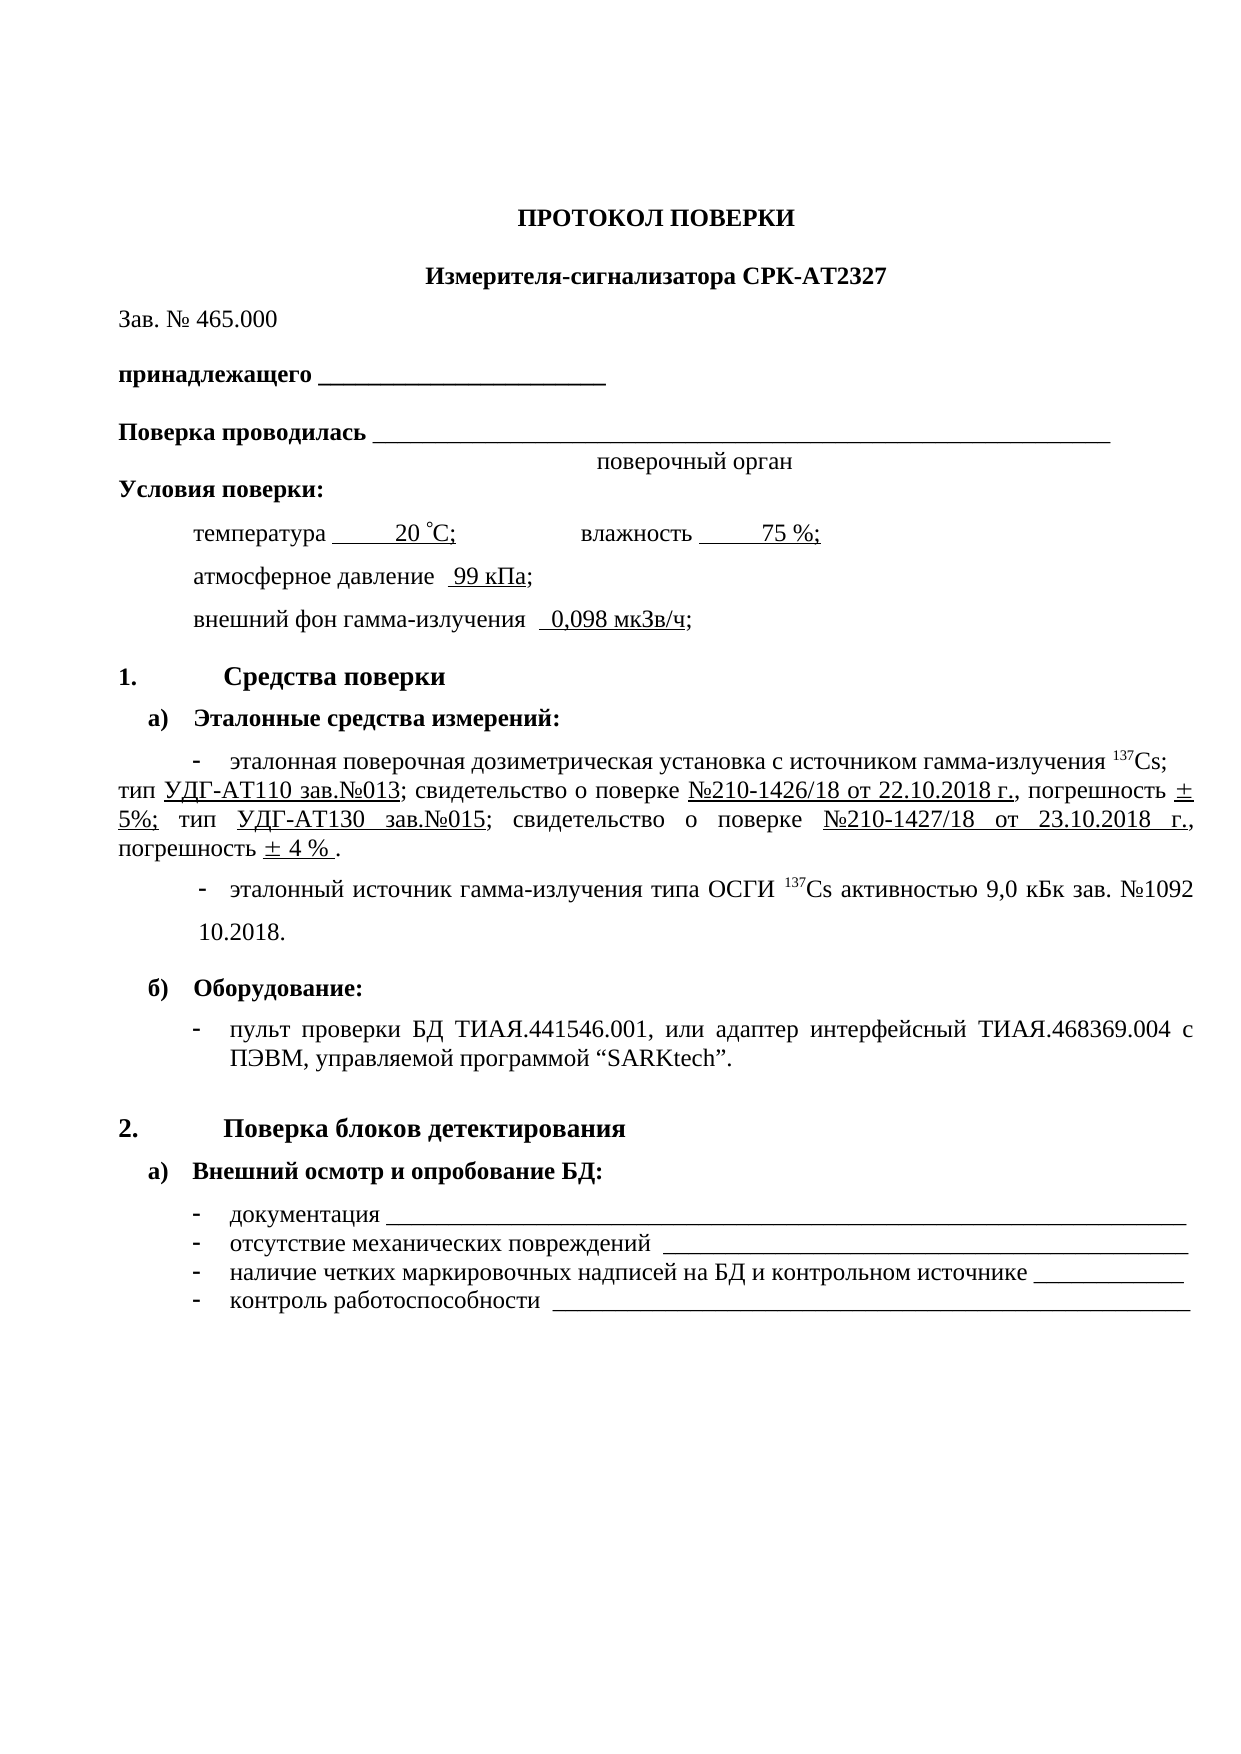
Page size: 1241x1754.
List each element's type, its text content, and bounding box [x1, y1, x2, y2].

text внешний фон гамма-излучения 0,098 мкЗв/ч; [118, 604, 1194, 633]
list эталонный источник гамма-излучения типа ОСГИ 137Cs активностью 9,0 кБк зав. №1092 10.2018. [198, 874, 1194, 946]
list пульт проверки БД ТИАЯ.441546.001, или адаптер интерфейсный ТИАЯ.468369.004 с ПЭВМ, управляемой программой “SARKtech”. [192, 1014, 1194, 1071]
text принадлежащего _______________________ [118, 359, 1194, 388]
text а) Эталонные средства измерений: [118, 703, 1194, 732]
subtitle 1. Средства поверки [118, 659, 1194, 691]
text ПРОТОКОЛ ПОВЕРКИ [118, 203, 1194, 232]
list документация ________________________________________________________________ [192, 1199, 1194, 1228]
text температура 20 С; влажность 75 %; [118, 518, 1194, 546]
text атмосферное давление 99 кПа; [118, 561, 1194, 589]
list эталонная поверочная дозиметрическая установка с источником гамма-излучения 137Cs; [192, 746, 1194, 775]
list отсутствие механических повреждений __________________________________________ [192, 1228, 1194, 1257]
list контроль работоспособности ___________________________________________________ [192, 1286, 1194, 1314]
text тип УДГ-АТ110 зав.№013; свидетельство о поверке №210-1426/18 от 22.10.2018 г., погрешность  5%; тип УДГ-АТ130 зав.№015; свидетельство о поверке №210-1427/18 от 23.10.2018 г., погрешность  4 % . [118, 775, 1194, 861]
text Зав. № 465.000 [118, 304, 1194, 333]
subtitle 2. Поверка блоков детектирования [118, 1113, 1194, 1144]
text б) Оборудование: [148, 973, 1194, 1001]
text Условия поверки: [118, 474, 1194, 503]
text поверочный орган [118, 446, 1182, 474]
text Поверка проводилась ___________________________________________________________ [118, 417, 1194, 446]
text а) Внешний осмотр и опробование БД: [148, 1156, 1194, 1185]
list наличие четких маркировочных надписей на БД и контрольном источнике ____________ [192, 1257, 1194, 1286]
text Измерителя-сигнализатора СРК-АТ2327 [118, 261, 1194, 289]
